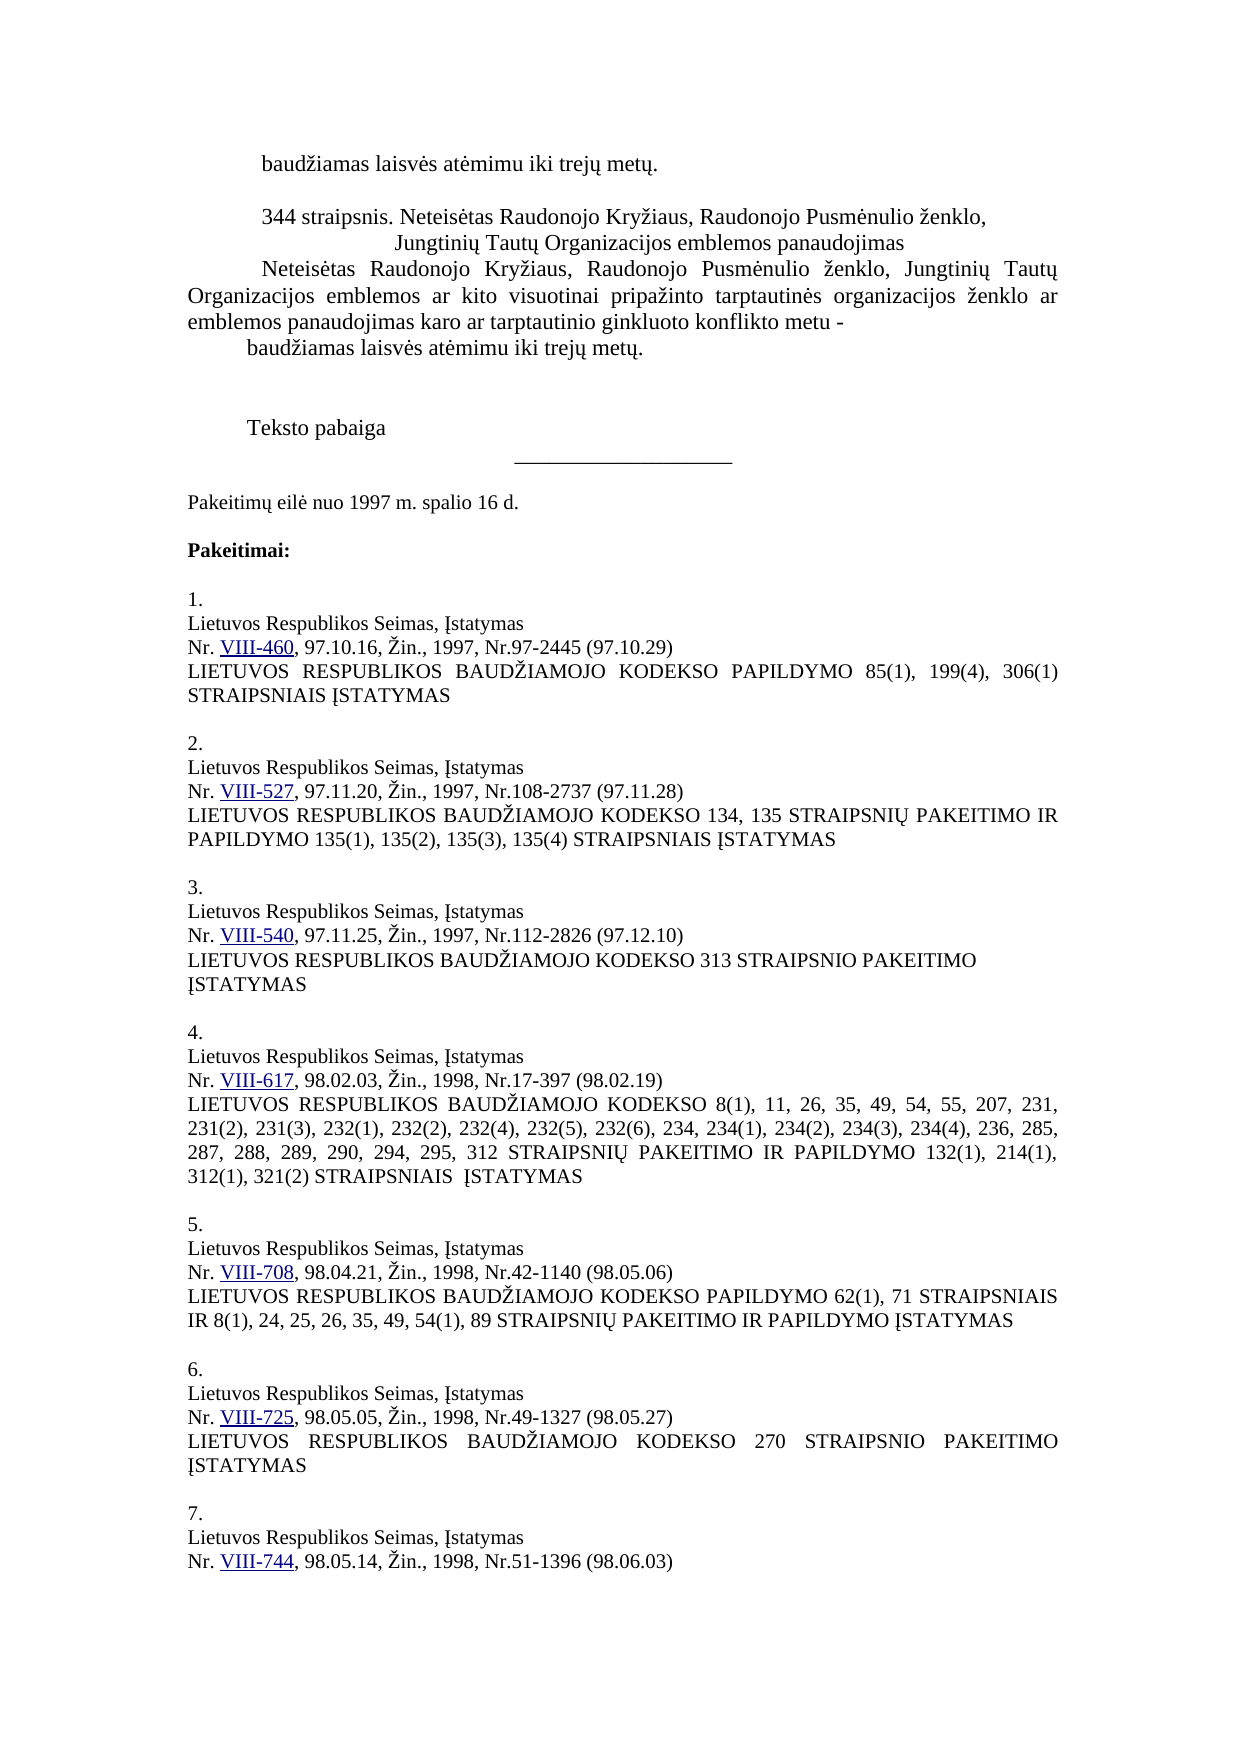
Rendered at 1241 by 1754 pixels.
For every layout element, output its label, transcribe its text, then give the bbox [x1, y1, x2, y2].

text 1. [187, 587, 1059, 611]
text Lietuvos Respublikos Seimas, Įstatymas [187, 1236, 1059, 1260]
text 344 straipsnis. Neteisėtas Raudonojo Kryžiaus, Raudonojo Pusmėnulio ženklo, [261, 203, 1059, 229]
text Teksto pabaiga [187, 413, 1059, 440]
text 3. [187, 875, 1059, 899]
text ___________________ [187, 440, 1059, 466]
text 7. [187, 1501, 1059, 1525]
text LIETUVOS RESPUBLIKOS BAUDŽIAMOJO KODEKSO PAPILDYMO 62(1), 71 STRAIPSNIAIS IR 8(1), 24, 25, 26, 35, 49, 54(1), 89 STRAIPSNIŲ PAKEITIMO IR PAPILDYMO ĮSTATYMAS [187, 1284, 1059, 1332]
text Nr. VIII-617, 98.02.03, Žin., 1998, Nr.17-397 (98.02.19) [187, 1068, 1059, 1092]
text LIETUVOS RESPUBLIKOS BAUDŽIAMOJO KODEKSO 8(1), 11, 26, 35, 49, 54, 55, 207, 231, 231(2), 231(3), 232(1), 232(2), 232(4), 232(5), 232(6), 234, 234(1), 234(2), 234(3), 234(4), 236, 285, 287, 288, 289, 290, 294, 295, 312 STRAIPSNIŲ PAKEITIMO IR PAPILDYMO 132(1), 214(1), 312(1), 321(2) STRAIPSNIAIS ĮSTATYMAS [187, 1092, 1059, 1188]
text Lietuvos Respublikos Seimas, Įstatymas [187, 611, 1059, 635]
text LIETUVOS RESPUBLIKOS BAUDŽIAMOJO KODEKSO PAPILDYMO 85(1), 199(4), 306(1) STRAIPSNIAIS ĮSTATYMAS [187, 659, 1059, 707]
text Nr. VIII-460, 97.10.16, Žin., 1997, Nr.97-2445 (97.10.29) [187, 635, 1059, 659]
text Pakeitimų eilė nuo 1997 m. spalio 16 d. [187, 490, 1059, 514]
text Neteisėtas Raudonojo Kryžiaus, Raudonojo Pusmėnulio ženklo, Jungtinių Tautų Organizacijos emblemos ar kito visuotinai pripažinto tarptautinės organizacijos ženklo ar emblemos panaudojimas karo ar tarptautinio ginkluoto konflikto metu - [187, 255, 1059, 334]
text LIETUVOS RESPUBLIKOS BAUDŽIAMOJO KODEKSO 313 STRAIPSNIO PAKEITIMO ĮSTATYMAS [187, 947, 1059, 996]
text Lietuvos Respublikos Seimas, Įstatymas [187, 1525, 1059, 1549]
text Lietuvos Respublikos Seimas, Įstatymas [187, 755, 1059, 779]
text baudžiamas laisvės atėmimu iki trejų metų. [187, 150, 1059, 176]
text Jungtinių Tautų Organizacijos emblemos panaudojimas [394, 229, 1059, 255]
text 6. [187, 1357, 1059, 1381]
text Lietuvos Respublikos Seimas, Įstatymas [187, 1044, 1059, 1068]
text LIETUVOS RESPUBLIKOS BAUDŽIAMOJO KODEKSO 134, 135 STRAIPSNIŲ PAKEITIMO IR PAPILDYMO 135(1), 135(2), 135(3), 135(4) STRAIPSNIAIS ĮSTATYMAS [187, 803, 1059, 851]
text Nr. VIII-527, 97.11.20, Žin., 1997, Nr.108-2737 (97.11.28) [187, 779, 1059, 803]
text Nr. VIII-744, 98.05.14, Žin., 1998, Nr.51-1396 (98.06.03) [187, 1549, 1059, 1573]
text Lietuvos Respublikos Seimas, Įstatymas [187, 1381, 1059, 1405]
text 4. [187, 1020, 1059, 1044]
text Pakeitimai: [187, 538, 1059, 562]
text 5. [187, 1212, 1059, 1236]
text Nr. VIII-540, 97.11.25, Žin., 1997, Nr.112-2826 (97.12.10) [187, 923, 1059, 947]
text Nr. VIII-708, 98.04.21, Žin., 1998, Nr.42-1140 (98.05.06) [187, 1260, 1059, 1284]
text Nr. VIII-725, 98.05.05, Žin., 1998, Nr.49-1327 (98.05.27) [187, 1405, 1059, 1429]
text Lietuvos Respublikos Seimas, Įstatymas [187, 899, 1059, 923]
text baudžiamas laisvės atėmimu iki trejų metų. [187, 334, 1059, 361]
text 2. [187, 731, 1059, 755]
text LIETUVOS RESPUBLIKOS BAUDŽIAMOJO KODEKSO 270 STRAIPSNIO PAKEITIMO ĮSTATYMAS [187, 1429, 1059, 1477]
